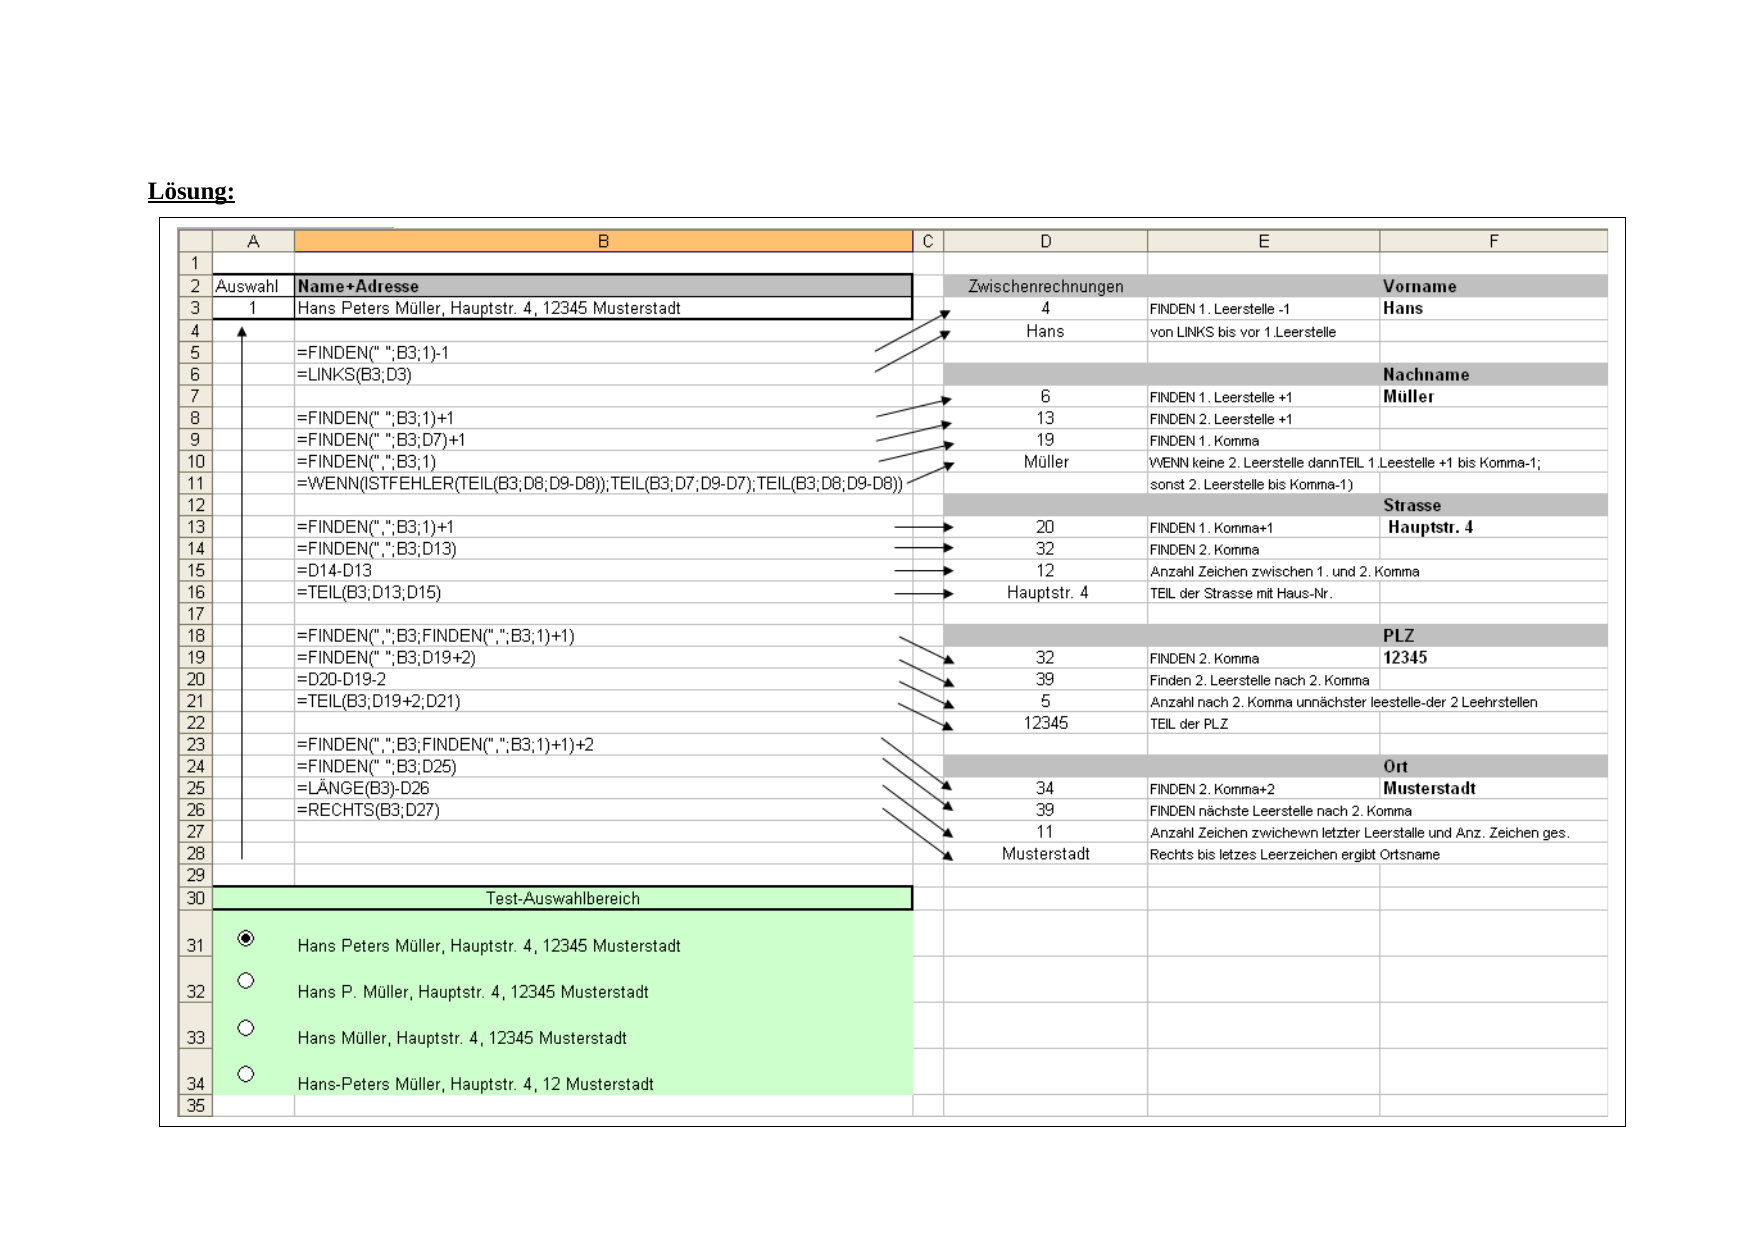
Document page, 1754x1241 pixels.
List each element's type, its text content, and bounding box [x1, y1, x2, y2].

text Lösung: [148, 176, 1665, 205]
picture [177, 227, 1609, 1117]
